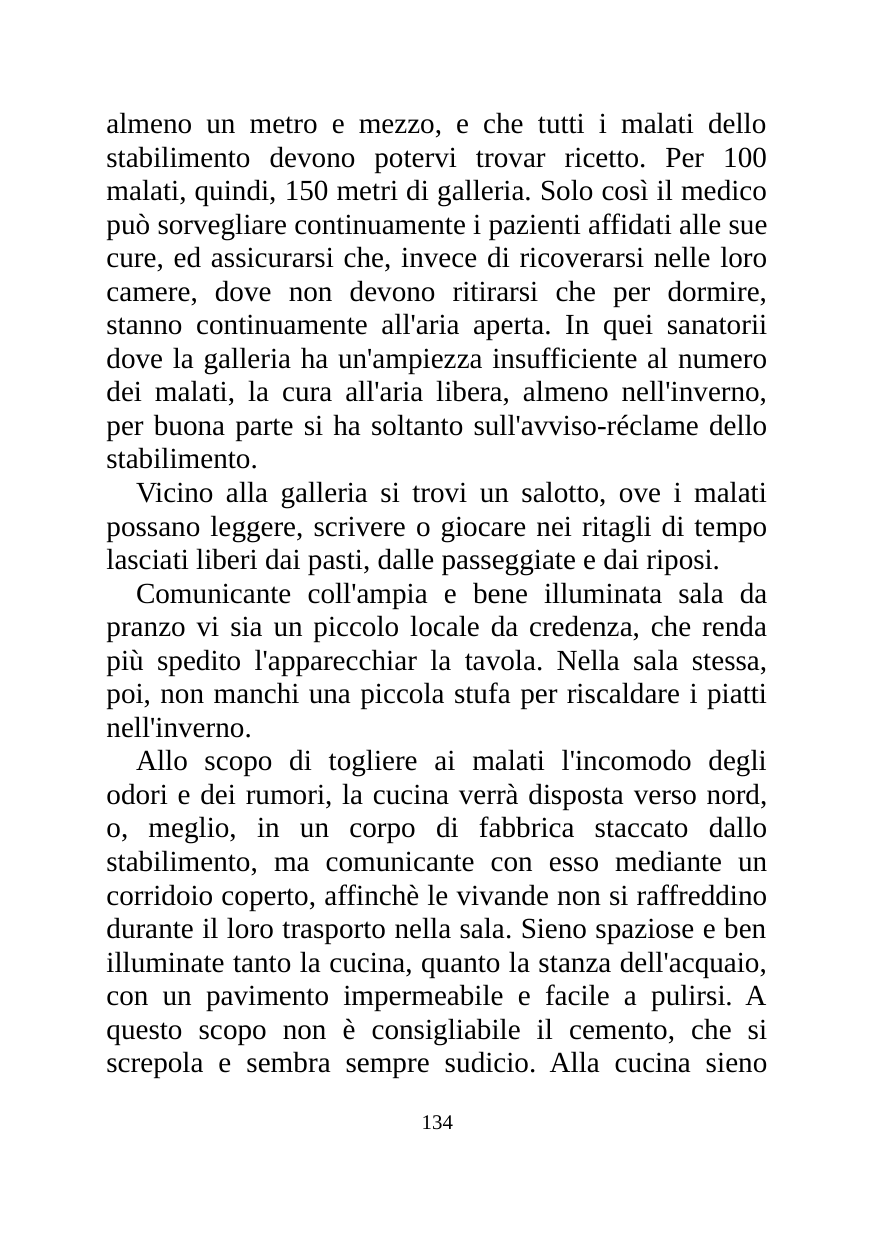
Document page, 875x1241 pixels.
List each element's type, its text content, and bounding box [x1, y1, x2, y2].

text almeno un metro e mezzo, e che tutti i malati dello stabilimento devono potervi trovar ricetto. Per 100 malati, quindi, 150 metri di galleria. Solo così il medico può sorvegliare continuamente i pazienti affidati alle sue cure, ed assicurarsi che, invece di ricoverarsi nelle loro camere, dove non devono ritirarsi che per dormire, stanno continuamente all'aria aperta. In quei sanatorii dove la galleria ha un'ampiezza insufficiente al numero dei malati, la cura all'aria libera, almeno nell'inverno, per buona parte si ha soltanto sull'avviso-réclame dello stabilimento. [106, 106, 768, 475]
text Allo scopo di togliere ai malati l'incomodo degli odori e dei rumori, la cucina verrà disposta verso nord, o, meglio, in un corpo di fabbrica staccato dallo stabilimento, ma comunicante con esso mediante un corridoio coperto, affinchè le vivande non si raffreddino durante il loro trasporto nella sala. Sieno spaziose e ben illuminate tanto la cucina, quanto la stanza dell'acquaio, con un pavimento impermeabile e facile a pulirsi. A questo scopo non è consigliabile il cemento, che si screpola e sembra sempre sudicio. Alla cucina sieno [106, 743, 768, 1079]
text Vicino alla galleria si trovi un salotto, ove i malati possano leggere, scrivere o giocare nei ritagli di tempo lasciati liberi dai pasti, dalle passeggiate e dai riposi. [106, 475, 768, 576]
text Comunicante coll'ampia e bene illuminata sala da pranzo vi sia un piccolo locale da credenza, che renda più spedito l'apparecchiar la tavola. Nella sala stessa, poi, non manchi una piccola stufa per riscaldare i piatti nell'inverno. [106, 576, 768, 743]
